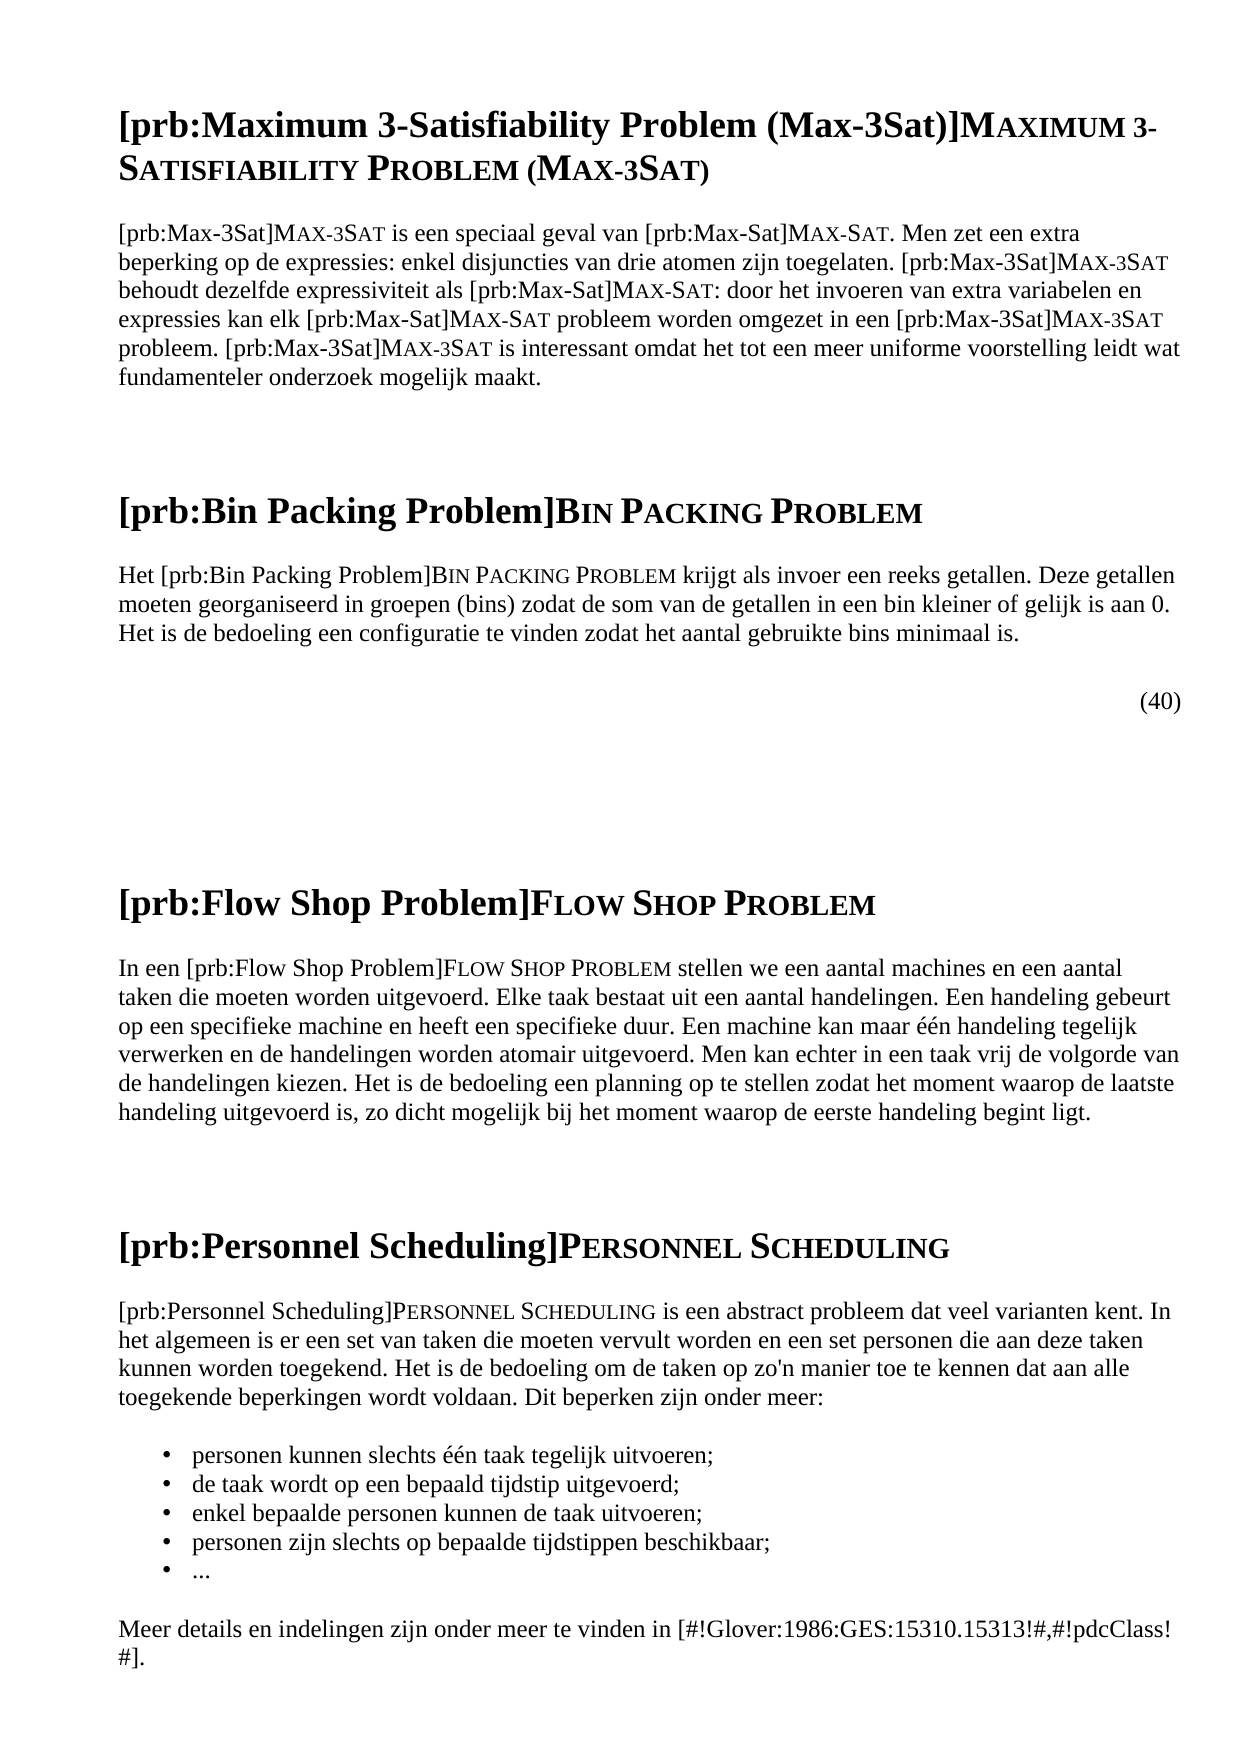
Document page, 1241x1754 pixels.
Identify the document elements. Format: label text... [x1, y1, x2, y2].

table_header (40) [567, 676, 1181, 754]
list enkel bepaalde personen kunnen de taak uitvoeren; [162, 1498, 1181, 1527]
list ... [162, 1555, 1181, 1584]
list de taak wordt op een bepaald tijdstip uitgevoerd; [162, 1469, 1181, 1498]
list personen kunnen slechts één taak tegelijk uitvoeren; [162, 1440, 1181, 1469]
subtitle [prb:Flow Shop Problem]FLOW SHOP PROBLEM [118, 837, 1181, 924]
subtitle [prb:Maximum 3-Satisfiability Problem (Max-3Sat)]MAXIMUM 3-SATISFIABILITY PROBLEM (MAX-3SAT) [118, 59, 1181, 188]
subtitle [prb:Personnel Scheduling]PERSONNEL SCHEDULING [118, 1180, 1181, 1266]
text In een [prb:Flow Shop Problem]FLOW SHOP PROBLEM stellen we een aantal machines en een aantal taken die moeten worden uitgevoerd. Elke taak bestaat uit een aantal handelingen. Een handeling gebeurt op een specifieke machine en heeft een specifieke duur. Een machine kan maar één handeling tegelijk verwerken en de handelingen worden atomair uitgevoerd. Men kan echter in een taak vrij de volgorde van de handelingen kiezen. Het is de bedoeling een planning op te stellen zodat het moment waarop de laatste handeling uitgevoerd is, zo dicht mogelijk bij het moment waarop de eerste handeling begint ligt. [118, 953, 1181, 1126]
text [prb:Max-3Sat]MAX-3SAT is een speciaal geval van [prb:Max-Sat]MAX-SAT. Men zet een extra beperking op de expressies: enkel disjuncties van drie atomen zijn toegelaten. [prb:Max-3Sat]MAX-3SAT behoudt dezelfde expressiviteit als [prb:Max-Sat]MAX-SAT: door het invoeren van extra variabelen en expressies kan elk [prb:Max-Sat]MAX-SAT probleem worden omgezet in een [prb:Max-3Sat]MAX-3SAT probleem. [prb:Max-3Sat]MAX-3SAT is interessant omdat het tot een meer uniforme voorstelling leidt wat fundamenteler onderzoek mogelijk maakt. [118, 218, 1181, 390]
text Meer details en indelingen zijn onder meer te vinden in [#!Glover:1986:GES:15310.15313!#,#!pdcClass!#]. [118, 1614, 1181, 1671]
table_header [118, 676, 567, 754]
list personen zijn slechts op bepaalde tijdstippen beschikbaar; [162, 1527, 1181, 1555]
subtitle [prb:Bin Packing Problem]BIN PACKING PROBLEM [118, 445, 1181, 531]
text Het [prb:Bin Packing Problem]BIN PACKING PROBLEM krijgt als invoer een reeks getallen. Deze getallen moeten georganiseerd in groepen (bins) zodat de som van de getallen in een bin kleiner of gelijk is aan 0. Het is de bedoeling een configuratie te vinden zodat het aantal gebruikte bins minimaal is. [118, 561, 1181, 647]
text [prb:Personnel Scheduling]PERSONNEL SCHEDULING is een abstract probleem dat veel varianten kent. In het algemeen is er een set van taken die moeten vervult worden en een set personen die aan deze taken kunnen worden toegekend. Het is de bedoeling om de taken op zo'n manier toe te kennen dat aan alle toegekende beperkingen wordt voldaan. Dit beperken zijn onder meer: [118, 1296, 1181, 1411]
